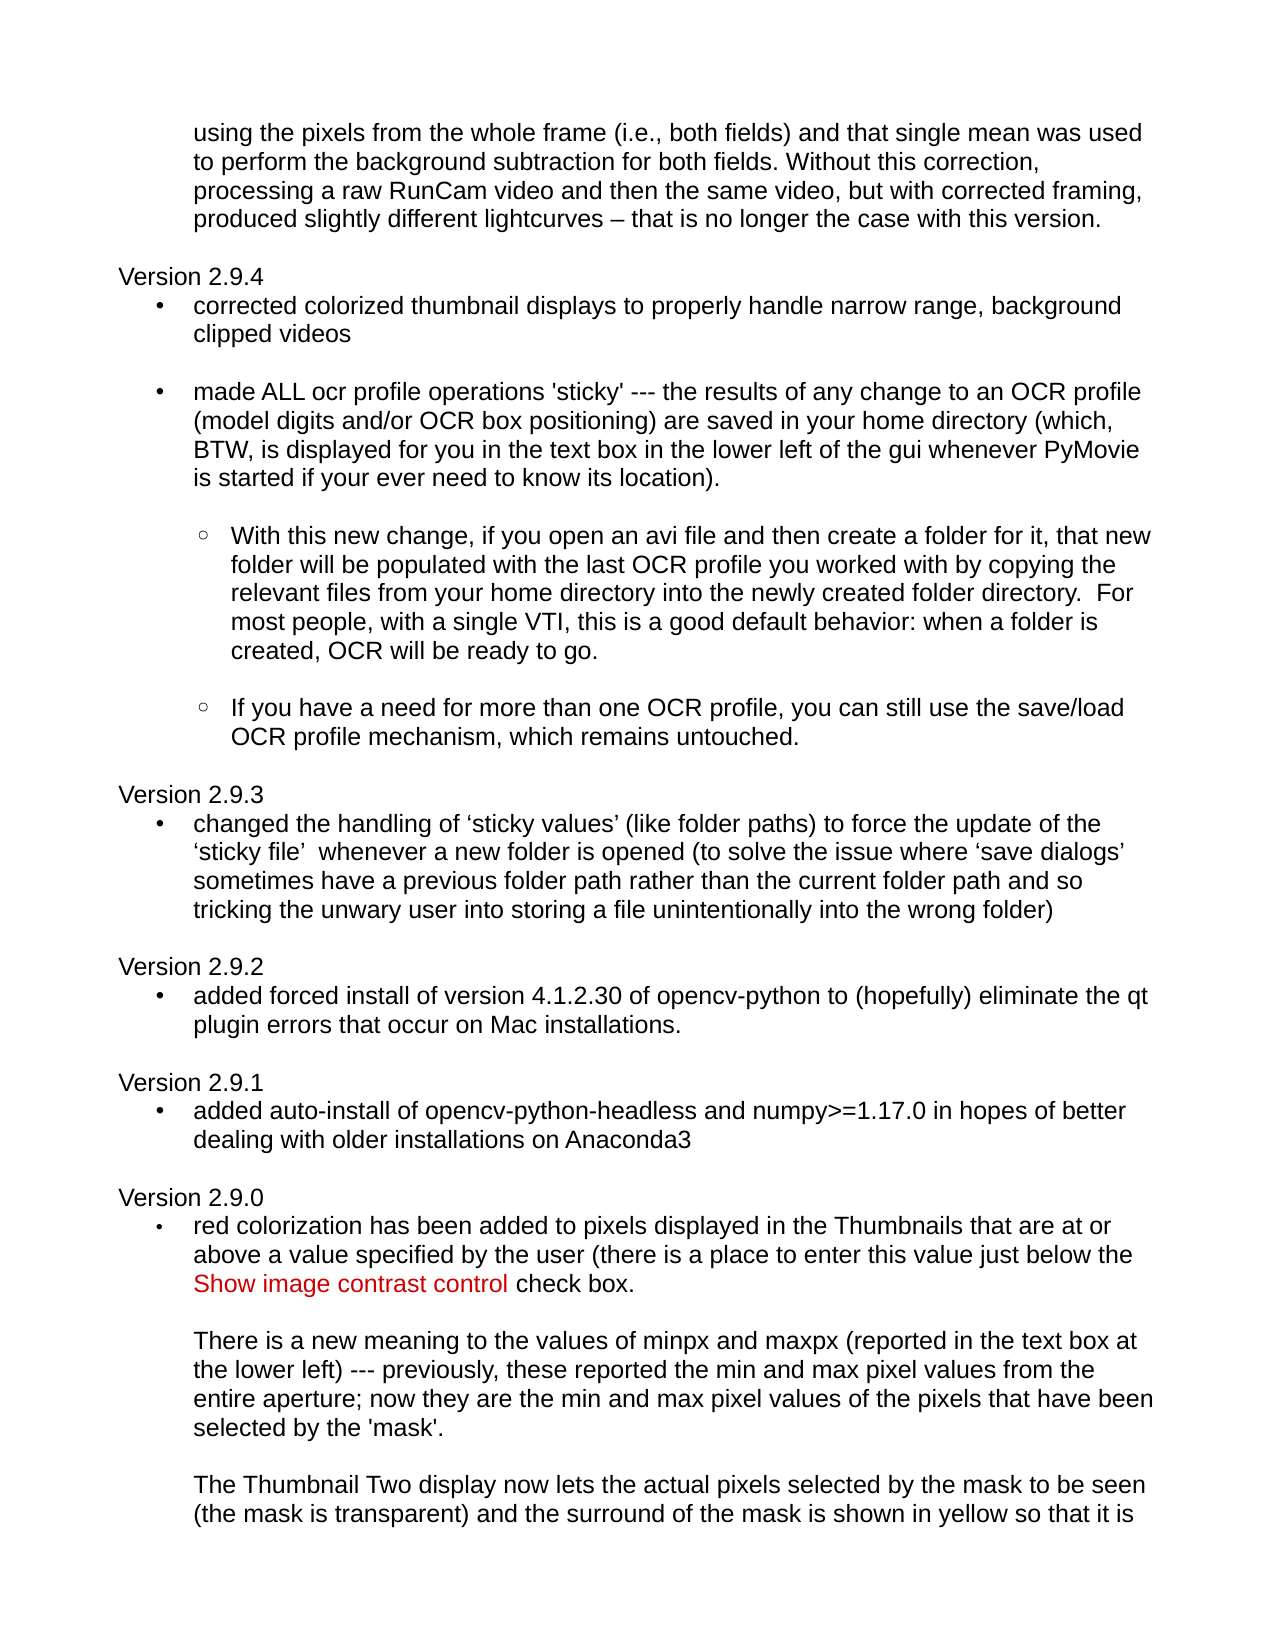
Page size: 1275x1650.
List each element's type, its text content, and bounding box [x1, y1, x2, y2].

text Version 2.9.0 [118, 1183, 1157, 1211]
list With this new change, if you open an avi file and then create a folder for it, that new folder will be populated with the last OCR profile you worked with by copying the relevant files from your home directory into the newly created folder directory. For most people, with a single VTI, this is a good default behavior: when a folder is created, OCR will be ready to go. [193, 521, 1157, 693]
list added auto-install of opencv-python-headless and numpy>=1.17.0 in hopes of better dealing with older installations on Anaconda3 [156, 1096, 1157, 1183]
list added forced install of version 4.1.2.30 of opencv-python to (hopefully) eliminate the qt plugin errors that occur on Mac installations. [156, 981, 1157, 1067]
text Version 2.9.3 [118, 780, 1157, 808]
text Version 2.9.1 [118, 1067, 1157, 1096]
text Version 2.9.4 [118, 262, 1157, 291]
list red colorization has been added to pixels displayed in the Thumbnails that are at or above a value specified by the user (there is a place to enter this value just below the Show image contrast control check box. There is a new meaning to the values of minpx and maxpx (reported in the text box at the lower left) --- previously, these reported the min and max pixel values from the entire aperture; now they are the min and max pixel values of the pixels that have been selected by the 'mask'. The Thumbnail Two display now lets the actual pixels selected by the mask to be seen (the mask is transparent) and the surround of the mask is shown in yellow so that it is [156, 1211, 1157, 1528]
list changed the handling of ‘sticky values’ (like folder paths) to force the update of the ‘sticky file’ whenever a new folder is opened (to solve the issue where ‘save dialogs’ sometimes have a previous folder path rather than the current folder path and so tricking the unwary user into storing a file unintentionally into the wrong folder) [156, 808, 1157, 924]
text Version 2.9.2 [118, 952, 1157, 981]
list If you have a need for more than one OCR profile, you can still use the save/load OCR profile mechanism, which remains untouched. [193, 693, 1157, 780]
list corrected colorized thumbnail displays to properly handle narrow range, background clipped videos [156, 291, 1157, 377]
list using the pixels from the whole frame (i.e., both fields) and that single mean was used to perform the background subtraction for both fields. Without this correction, processing a raw RunCam video and then the same video, but with corrected framing, produced slightly different lightcurves – that is no longer the case with this version. [156, 118, 1157, 233]
list made ALL ocr profile operations 'sticky' --- the results of any change to an OCR profile (model digits and/or OCR box positioning) are saved in your home directory (which, BTW, is displayed for you in the text box in the lower left of the gui whenever PyMovie is started if your ever need to know its location). [156, 377, 1157, 521]
